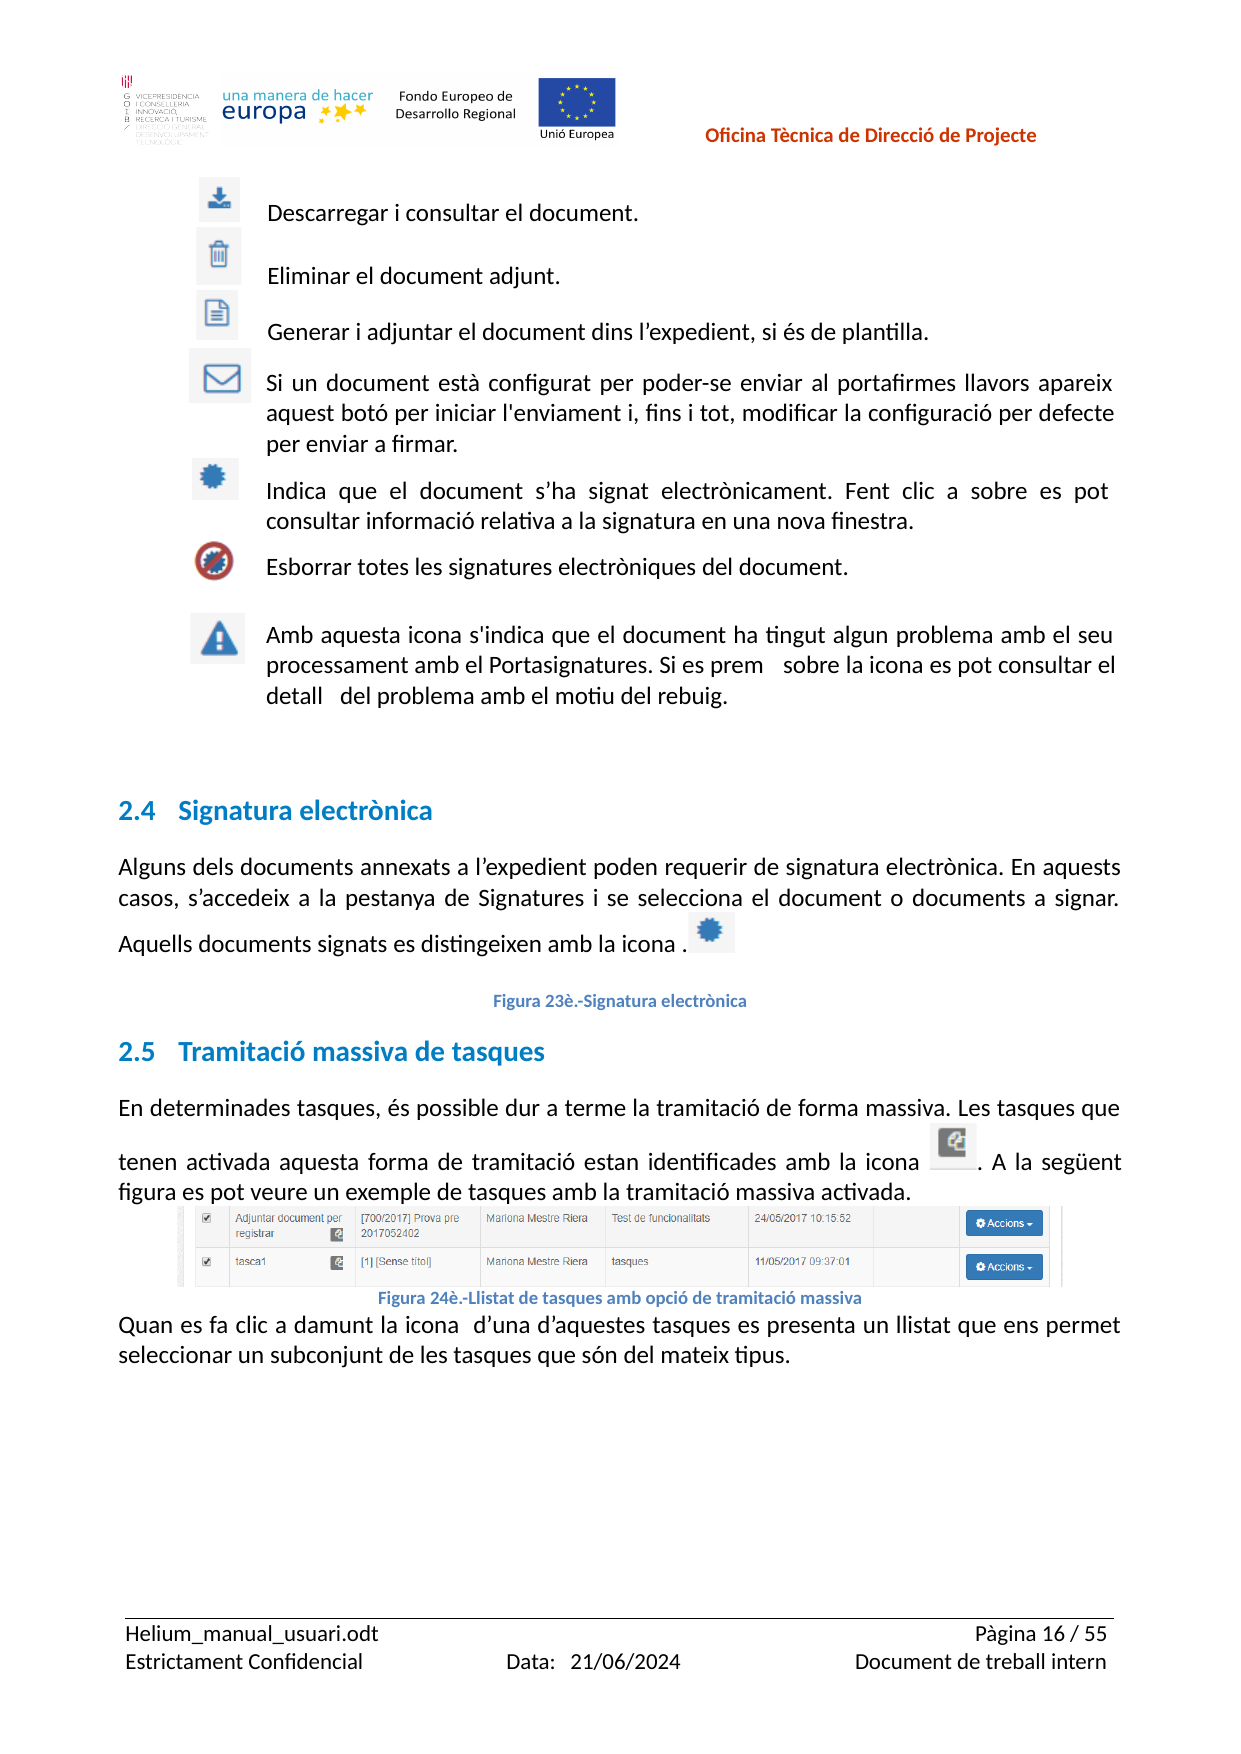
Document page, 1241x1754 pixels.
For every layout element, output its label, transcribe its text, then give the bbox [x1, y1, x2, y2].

list Descarregar i consultar el document. [193, 178, 1122, 228]
picture [688, 912, 735, 953]
picture [190, 613, 245, 664]
text Figura 23è.-Signatura electrònica [118, 990, 1122, 1013]
list Generar i adjuntar el document dins l’expedient, si és de plantilla. [193, 291, 1122, 346]
text Indica que el document s’ha signat electrònicament. Fent clic a sobre es pot consultar informació relativa a la signatura en una nova finestra. [192, 459, 1122, 536]
text Amb aquesta icona s'indica que el document ha tingut algun problema amb el seu processament amb el Portasignatures. Si es prem sobre la icona es pot consultar el detall del problema amb el motiu del rebuig. [118, 619, 1122, 710]
text Quan es fa clic a damunt la icona d’una d’aquestes tasques es presenta un llistat que ens permet seleccionar un subconjunt de les tasques que són del mateix tipus. [118, 1309, 1122, 1370]
subtitle Signatura electrònica [118, 792, 1122, 828]
text Alguns dels documents annexats a l’expedient poden requerir de signatura electrònica. En aquests casos, s’accedeix a la pestanya de Signatures i se selecciona el document o documents a signar. Aquells documents signats es distingeixen amb la icona . [118, 851, 1122, 959]
text En determinades tasques, és possible dur a terme la tramitació de forma massiva. Les tasques que tenen activada aquesta forma de tramitació estan identificades amb la icona . A la següent figura es pot veure un exemple de tasques amb la tramitació massiva activada. [118, 1092, 1122, 1207]
text Figura 24è.-Llistat de tasques amb opció de tramitació massiva [118, 1286, 1122, 1309]
picture [177, 1206, 1063, 1287]
picture [929, 1123, 977, 1170]
subtitle Tramitació massiva de tasques [118, 1033, 1122, 1069]
text Esborrar totes les signatures electròniques del document. [238, 536, 1122, 588]
picture [118, 73, 213, 147]
picture [198, 177, 240, 222]
list Eliminar el document adjunt. [193, 228, 1122, 291]
picture [196, 290, 238, 340]
picture [191, 458, 239, 500]
picture [219, 73, 621, 147]
picture [196, 227, 242, 285]
picture [188, 348, 252, 403]
text Si un document està configurat per poder-se enviar al portafirmes llavors apareix aquest botó per iniciar l'enviament i, fins i tot, modificar la configuració per defecte per enviar a firmar. [192, 367, 1122, 459]
picture [191, 536, 238, 589]
